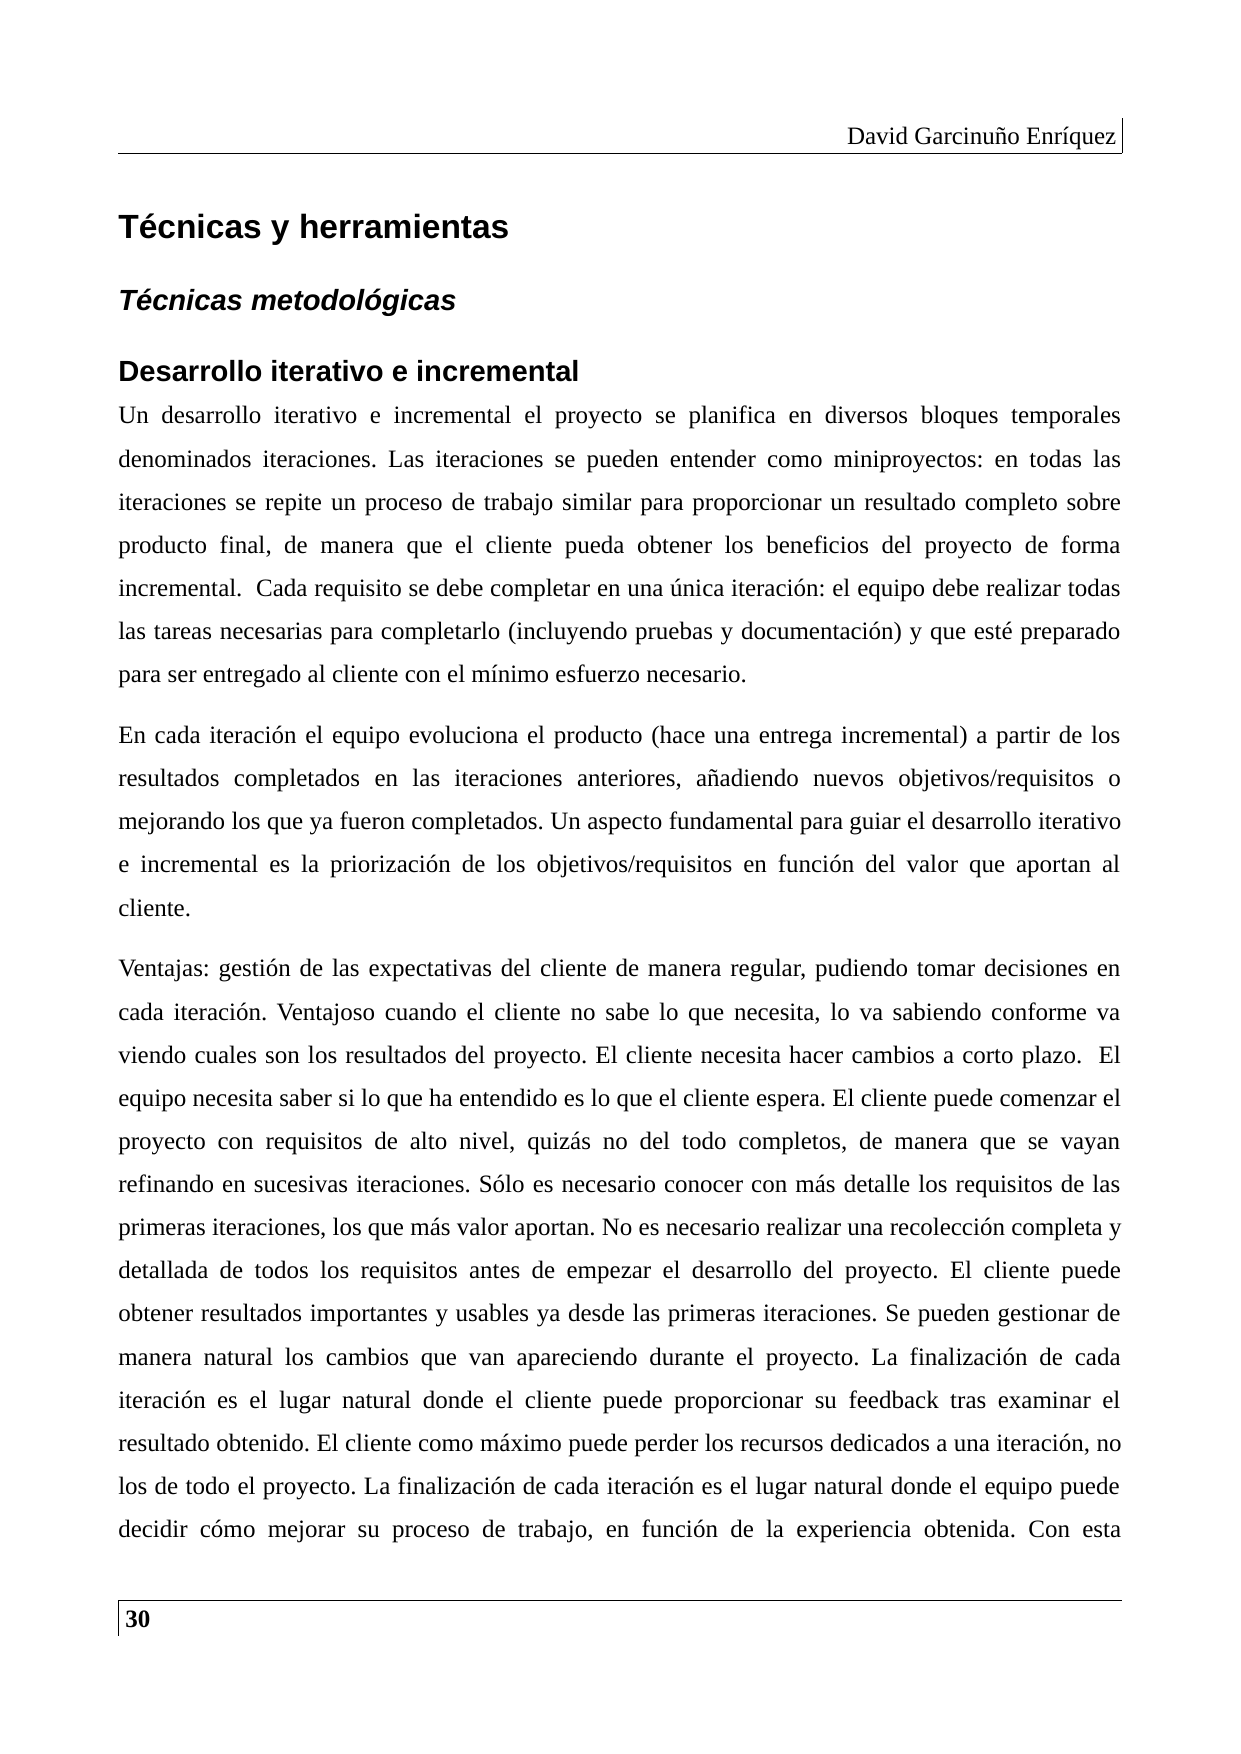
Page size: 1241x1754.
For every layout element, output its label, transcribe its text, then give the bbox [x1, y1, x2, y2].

subtitle Técnicas y herramientas [118, 207, 1122, 246]
text Un desarrollo iterativo e incremental el proyecto se planifica en diversos bloques temporales denominados iteraciones. Las iteraciones se pueden entender como miniproyectos: en todas las iteraciones se repite un proceso de trabajo similar para proporcionar un resultado completo sobre producto final, de manera que el cliente pueda obtener los beneficios del proyecto de forma incremental. Cada requisito se debe completar en una única iteración: el equipo debe realizar todas las tareas necesarias para completarlo (incluyendo pruebas y documentación) y que esté preparado para ser entregado al cliente con el mínimo esfuerzo necesario. [118, 401, 1122, 688]
subtitle Técnicas metodológicas [118, 283, 1122, 317]
text Ventajas: gestión de las expectativas del cliente de manera regular, pudiendo tomar decisiones en cada iteración. Ventajoso cuando el cliente no sabe lo que necesita, lo va sabiendo conforme va viendo cuales son los resultados del proyecto. El cliente necesita hacer cambios a corto plazo. El equipo necesita saber si lo que ha entendido es lo que el cliente espera. El cliente puede comenzar el proyecto con requisitos de alto nivel, quizás no del todo completos, de manera que se vayan refinando en sucesivas iteraciones. Sólo es necesario conocer con más detalle los requisitos de las primeras iteraciones, los que más valor aportan. No es necesario realizar una recolección completa y detallada de todos los requisitos antes de empezar el desarrollo del proyecto. El cliente puede obtener resultados importantes y usables ya desde las primeras iteraciones. Se pueden gestionar de manera natural los cambios que van apareciendo durante el proyecto. La finalización de cada iteración es el lugar natural donde el cliente puede proporcionar su feedback tras examinar el resultado obtenido. El cliente como máximo puede perder los recursos dedicados a una iteración, no los de todo el proyecto. La finalización de cada iteración es el lugar natural donde el equipo puede decidir cómo mejorar su proceso de trabajo, en función de la experiencia obtenida. Con esta [118, 953, 1122, 1543]
text En cada iteración el equipo evoluciona el producto (hace una entrega incremental) a partir de los resultados completados en las iteraciones anteriores, añadiendo nuevos objetivos/requisitos o mejorando los que ya fueron completados. Un aspecto fundamental para guiar el desarrollo iterativo e incremental es la priorización de los objetivos/requisitos en función del valor que aportan al cliente. [118, 720, 1122, 921]
subtitle Desarrollo iterativo e incremental [118, 354, 1122, 388]
